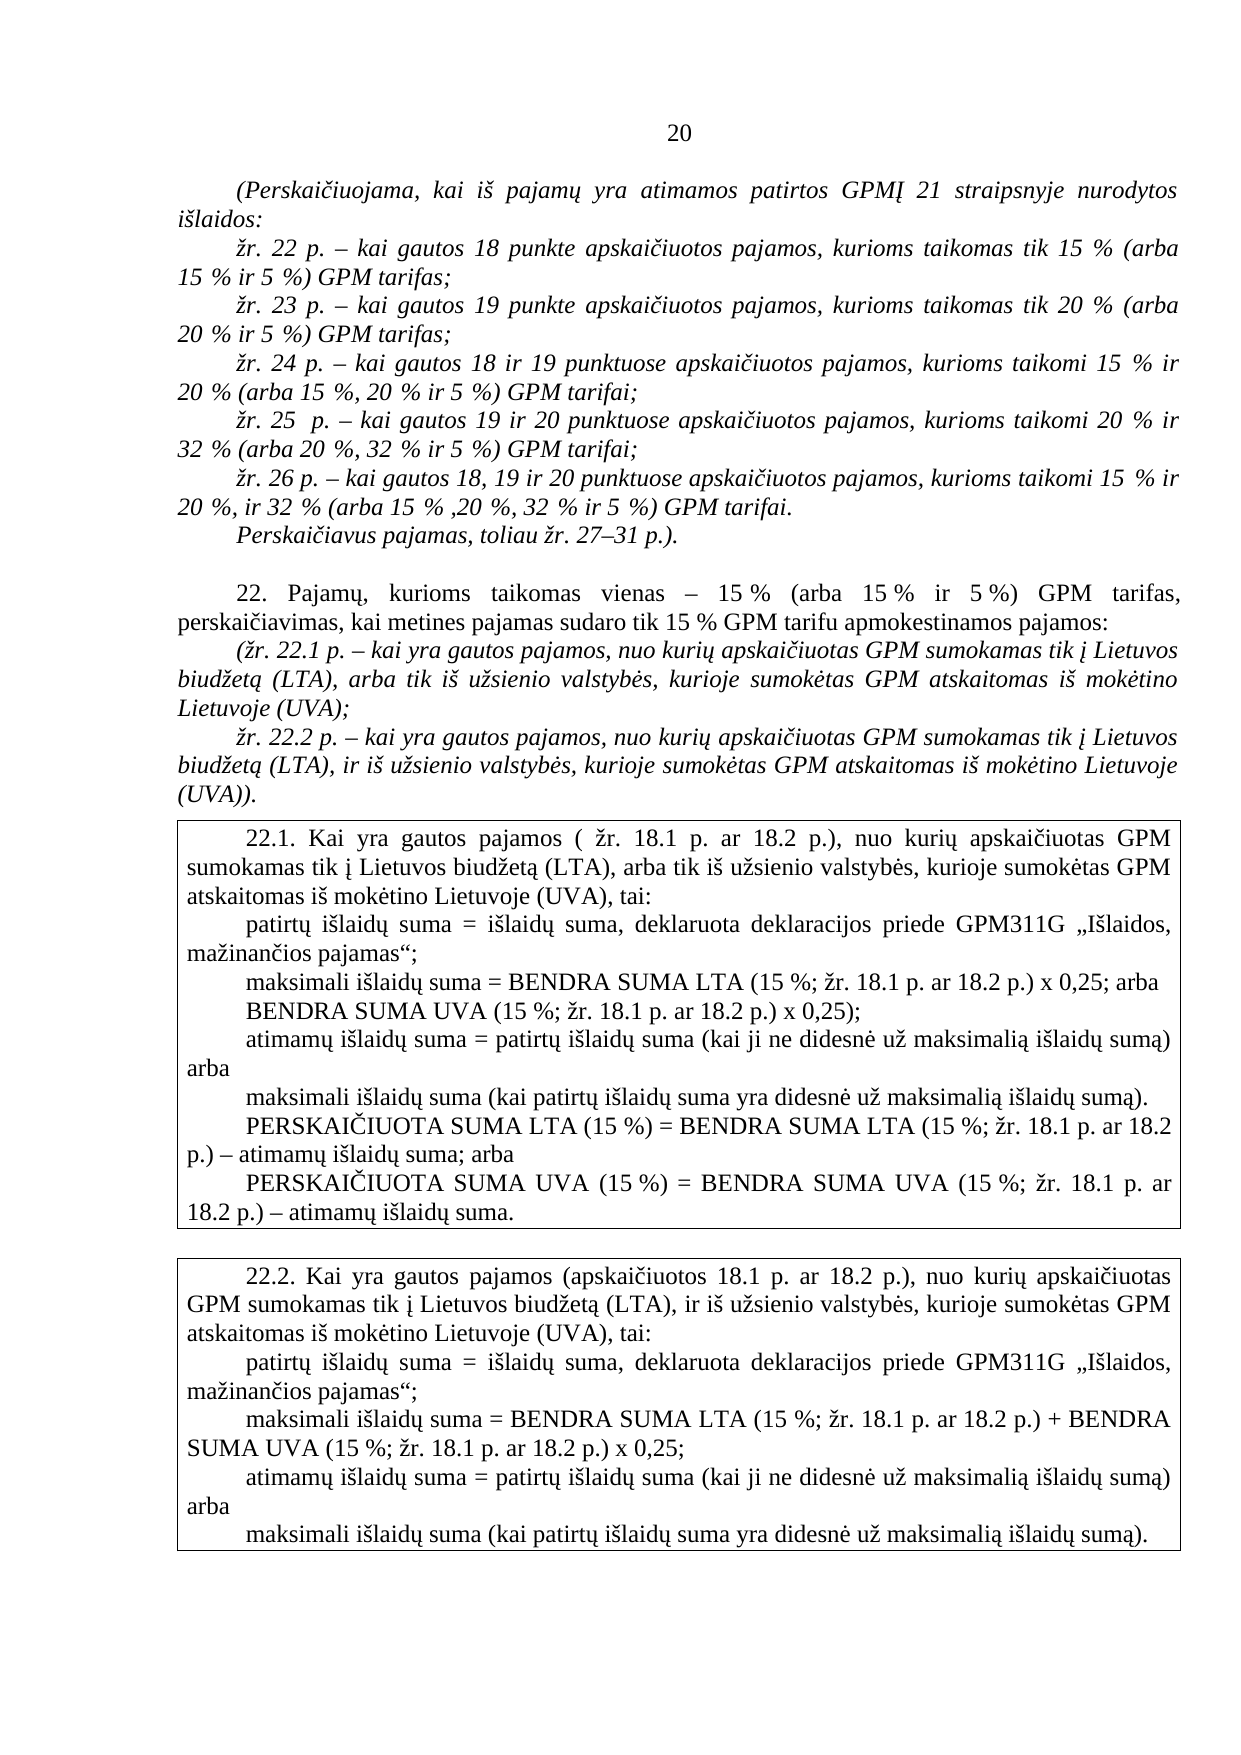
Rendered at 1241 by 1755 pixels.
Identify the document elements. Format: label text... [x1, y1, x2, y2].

text BENDRA SUMA UVA (15 %; žr. 18.1 p. ar 18.2 p.) x 0,25); [178, 993, 1180, 1021]
text 22.2. Kai yra gautos pajamos (apskaičiuotos 18.1 p. ar 18.2 p.), nuo kurių apskaičiuotas GPM sumokamas tik į Lietuvos biudžetą (LTA), ir iš užsienio valstybės, kurioje sumokėtas GPM atskaitomas iš mokėtino Lietuvoje (UVA), tai: [178, 1259, 1180, 1344]
text patirtų išlaidų suma = išlaidų suma, deklaruota deklaracijos priede GPM311G „Išlaidos, mažinančios pajamas“; [178, 1344, 1180, 1401]
text žr. 23 p. – kai gautos 19 punkte apskaičiuotos pajamos, kurioms taikomas tik 20 % (arba 20 % ir 5 %) GPM tarifas; [177, 291, 1181, 348]
text žr. 26 p. – kai gautos 18, 19 ir 20 punktuose apskaičiuotos pajamos, kurioms taikomi 15 % ir 20 %, ir 32 % (arba 15 % ,20 %, 32 % ir 5 %) GPM tarifai. [177, 463, 1181, 521]
text maksimali išlaidų suma (kai patirtų išlaidų suma yra didesnė už maksimalią išlaidų sumą). [178, 1079, 1180, 1108]
text atimamų išlaidų suma = patirtų išlaidų suma (kai ji ne didesnė už maksimalią išlaidų sumą) arba [178, 1459, 1180, 1516]
text žr. 25 p. – kai gautos 19 ir 20 punktuose apskaičiuotos pajamos, kurioms taikomi 20 % ir 32 % (arba 20 %, 32 % ir 5 %) GPM tarifai; [177, 406, 1181, 463]
text PERSKAIČIUOTA SUMA LTA (15 %) = BENDRA SUMA LTA (15 %; žr. 18.1 p. ar 18.2 p.) – atimamų išlaidų suma; arba [178, 1108, 1180, 1165]
text žr. 22 p. – kai gautos 18 punkte apskaičiuotos pajamos, kurioms taikomas tik 15 % (arba 15 % ir 5 %) GPM tarifas; [177, 233, 1181, 291]
text 22. Pajamų, kurioms taikomas vienas – 15 % (arba 15 % ir 5 %) GPM tarifas, perskaičiavimas, kai metines pajamas sudaro tik 15 % GPM tarifu apmokestinamos pajamos: [177, 578, 1181, 636]
text Perskaičiavus pajamas, toliau žr. 27–31 p.). [177, 521, 1181, 549]
text atimamų išlaidų suma = patirtų išlaidų suma (kai ji ne didesnė už maksimalią išlaidų sumą) arba [178, 1021, 1180, 1079]
text maksimali išlaidų suma = BENDRA SUMA LTA (15 %; žr. 18.1 p. ar 18.2 p.) x 0,25; arba [178, 964, 1180, 993]
text patirtų išlaidų suma = išlaidų suma, deklaruota deklaracijos priede GPM311G „Išlaidos, mažinančios pajamas“; [178, 906, 1180, 964]
text 22.1. Kai yra gautos pajamos ( žr. 18.1 p. ar 18.2 p.), nuo kurių apskaičiuotas GPM sumokamas tik į Lietuvos biudžetą (LTA), arba tik iš užsienio valstybės, kurioje sumokėtas GPM atskaitomas iš mokėtino Lietuvoje (UVA), tai: [178, 821, 1180, 906]
text (Perskaičiuojama, kai iš pajamų yra atimamos patirtos GPMĮ 21 straipsnyje nurodytos išlaidos: [177, 176, 1181, 233]
text maksimali išlaidų suma = BENDRA SUMA LTA (15 %; žr. 18.1 p. ar 18.2 p.) + BENDRA SUMA UVA (15 %; žr. 18.1 p. ar 18.2 p.) x 0,25; [178, 1401, 1180, 1459]
text maksimali išlaidų suma (kai patirtų išlaidų suma yra didesnė už maksimalią išlaidų sumą). [178, 1516, 1180, 1550]
text PERSKAIČIUOTA SUMA UVA (15 %) = BENDRA SUMA UVA (15 %; žr. 18.1 p. ar 18.2 p.) – atimamų išlaidų suma. [178, 1165, 1180, 1228]
text (žr. 22.1 p. – kai yra gautos pajamos, nuo kurių apskaičiuotas GPM sumokamas tik į Lietuvos biudžetą (LTA), arba tik iš užsienio valstybės, kurioje sumokėtas GPM atskaitomas iš mokėtino Lietuvoje (UVA); [177, 636, 1181, 722]
text žr. 24 p. – kai gautos 18 ir 19 punktuose apskaičiuotos pajamos, kurioms taikomi 15 % ir 20 % (arba 15 %, 20 % ir 5 %) GPM tarifai; [177, 348, 1181, 406]
text žr. 22.2 p. – kai yra gautos pajamos, nuo kurių apskaičiuotas GPM sumokamas tik į Lietuvos biudžetą (LTA), ir iš užsienio valstybės, kurioje sumokėtas GPM atskaitomas iš mokėtino Lietuvoje (UVA)). [177, 722, 1181, 808]
